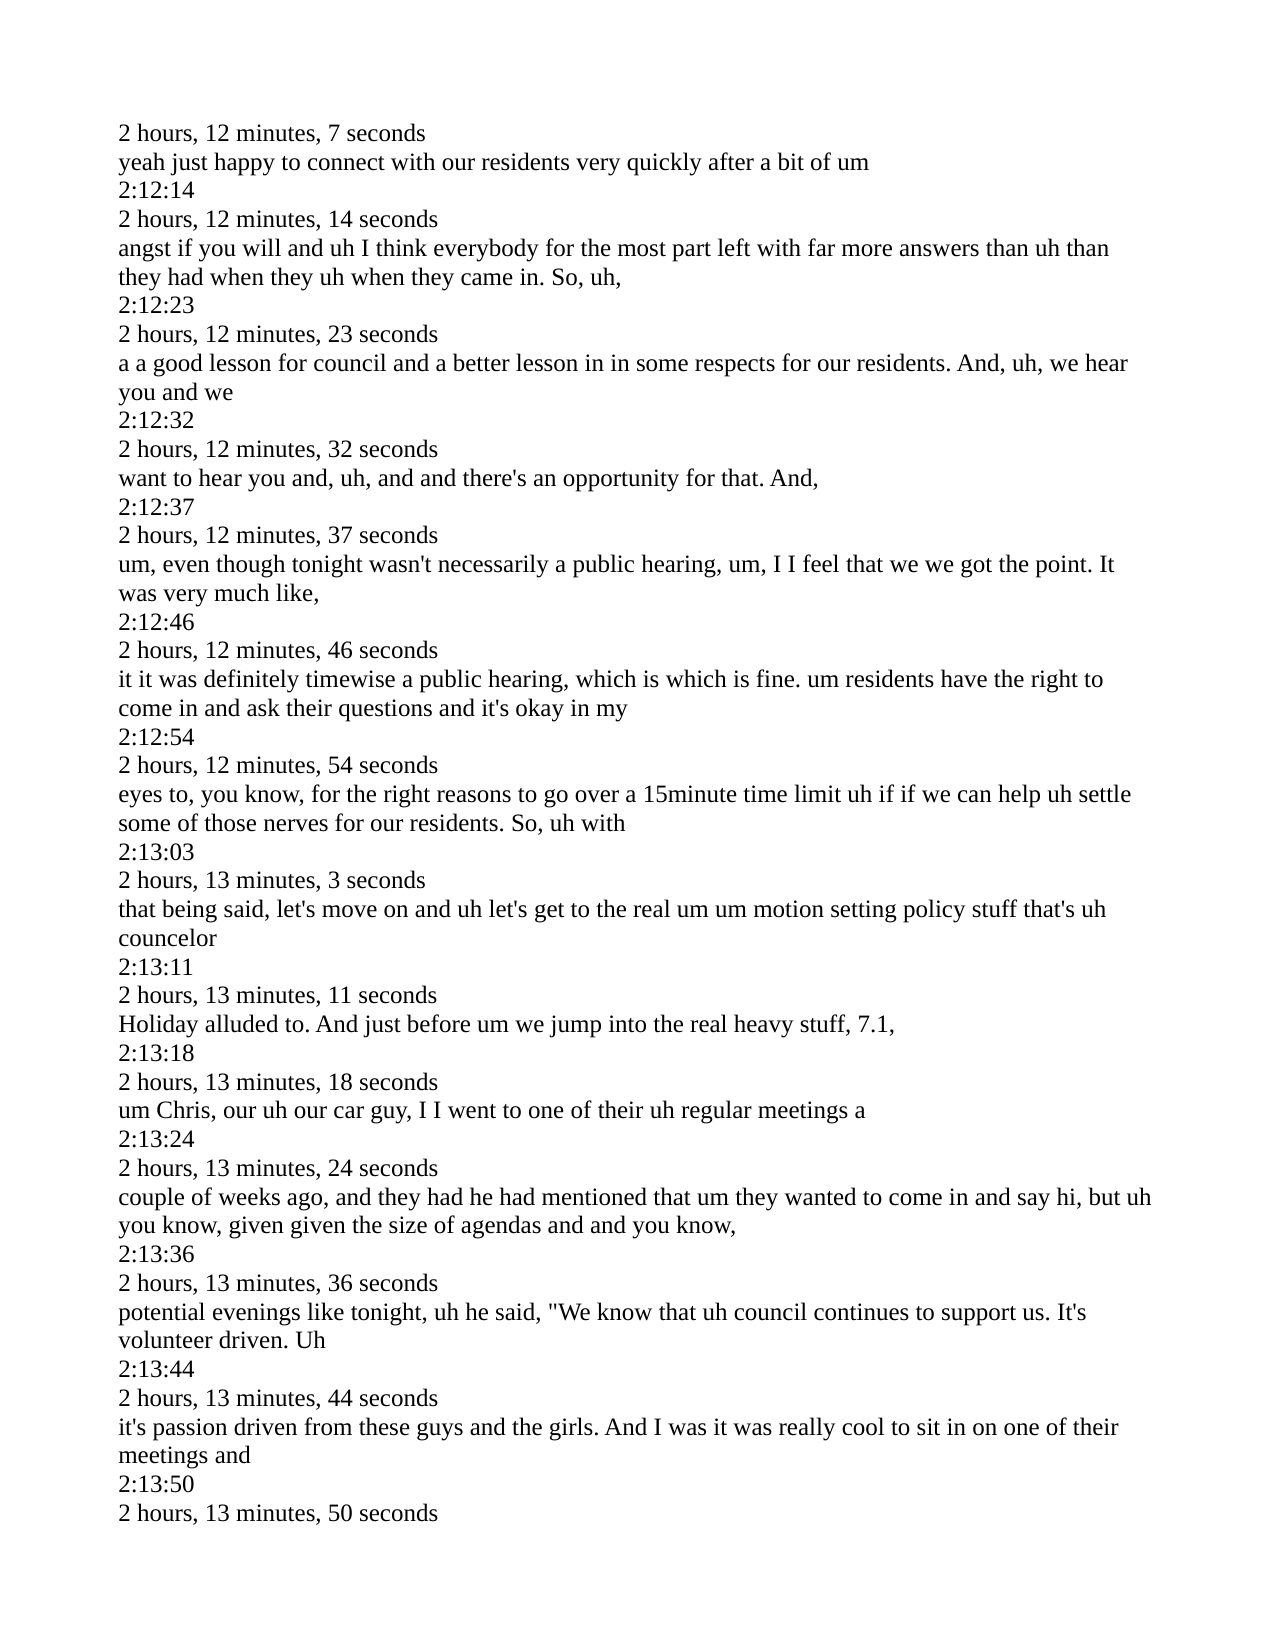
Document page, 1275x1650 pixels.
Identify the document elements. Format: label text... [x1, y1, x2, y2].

text Holiday alluded to. And just before um we jump into the real heavy stuff, 7.1, [118, 1009, 1157, 1038]
text 2 hours, 13 minutes, 18 seconds [118, 1067, 1157, 1096]
text it's passion driven from these guys and the girls. And I was it was really cool to sit in on one of their meetings and [118, 1412, 1157, 1469]
text 2 hours, 12 minutes, 32 seconds [118, 434, 1157, 463]
text 2 hours, 12 minutes, 37 seconds [118, 521, 1157, 549]
text 2 hours, 13 minutes, 50 seconds [118, 1498, 1157, 1527]
text 2:13:24 [118, 1124, 1157, 1153]
text angst if you will and uh I think everybody for the most part left with far more answers than uh than they had when they uh when they came in. So, uh, [118, 233, 1157, 291]
text 2:13:18 [118, 1038, 1157, 1067]
text 2:12:54 [118, 722, 1157, 751]
text 2:13:44 [118, 1354, 1157, 1383]
text it it was definitely timewise a public hearing, which is which is fine. um residents have the right to come in and ask their questions and it's okay in my [118, 664, 1157, 722]
text 2:12:37 [118, 492, 1157, 521]
text yeah just happy to connect with our residents very quickly after a bit of um [118, 147, 1157, 176]
text 2 hours, 13 minutes, 36 seconds [118, 1268, 1157, 1297]
text 2:12:23 [118, 291, 1157, 319]
text eyes to, you know, for the right reasons to go over a 15minute time limit uh if if we can help uh settle some of those nerves for our residents. So, uh with [118, 779, 1157, 837]
text 2 hours, 13 minutes, 11 seconds [118, 981, 1157, 1009]
text 2:13:50 [118, 1469, 1157, 1498]
text 2 hours, 13 minutes, 24 seconds [118, 1153, 1157, 1182]
text want to hear you and, uh, and and there's an opportunity for that. And, [118, 463, 1157, 492]
text potential evenings like tonight, uh he said, "We know that uh council continues to support us. It's volunteer driven. Uh [118, 1297, 1157, 1354]
text couple of weeks ago, and they had he had mentioned that um they wanted to come in and say hi, but uh you know, given given the size of agendas and and you know, [118, 1182, 1157, 1239]
text 2 hours, 13 minutes, 3 seconds [118, 866, 1157, 894]
text 2 hours, 12 minutes, 14 seconds [118, 204, 1157, 233]
text 2:12:46 [118, 607, 1157, 636]
text 2:12:14 [118, 176, 1157, 204]
text that being said, let's move on and uh let's get to the real um um motion setting policy stuff that's uh councelor [118, 894, 1157, 952]
text 2 hours, 12 minutes, 23 seconds [118, 319, 1157, 348]
text um, even though tonight wasn't necessarily a public hearing, um, I I feel that we we got the point. It was very much like, [118, 549, 1157, 607]
text 2 hours, 13 minutes, 44 seconds [118, 1383, 1157, 1412]
text 2 hours, 12 minutes, 54 seconds [118, 751, 1157, 779]
text 2:13:11 [118, 952, 1157, 981]
text 2 hours, 12 minutes, 46 seconds [118, 636, 1157, 664]
text um Chris, our uh our car guy, I I went to one of their uh regular meetings a [118, 1096, 1157, 1124]
text 2:13:36 [118, 1239, 1157, 1268]
text a a good lesson for council and a better lesson in in some respects for our residents. And, uh, we hear you and we [118, 348, 1157, 406]
text 2 hours, 12 minutes, 7 seconds [118, 118, 1157, 147]
text 2:13:03 [118, 837, 1157, 866]
text 2:12:32 [118, 406, 1157, 434]
